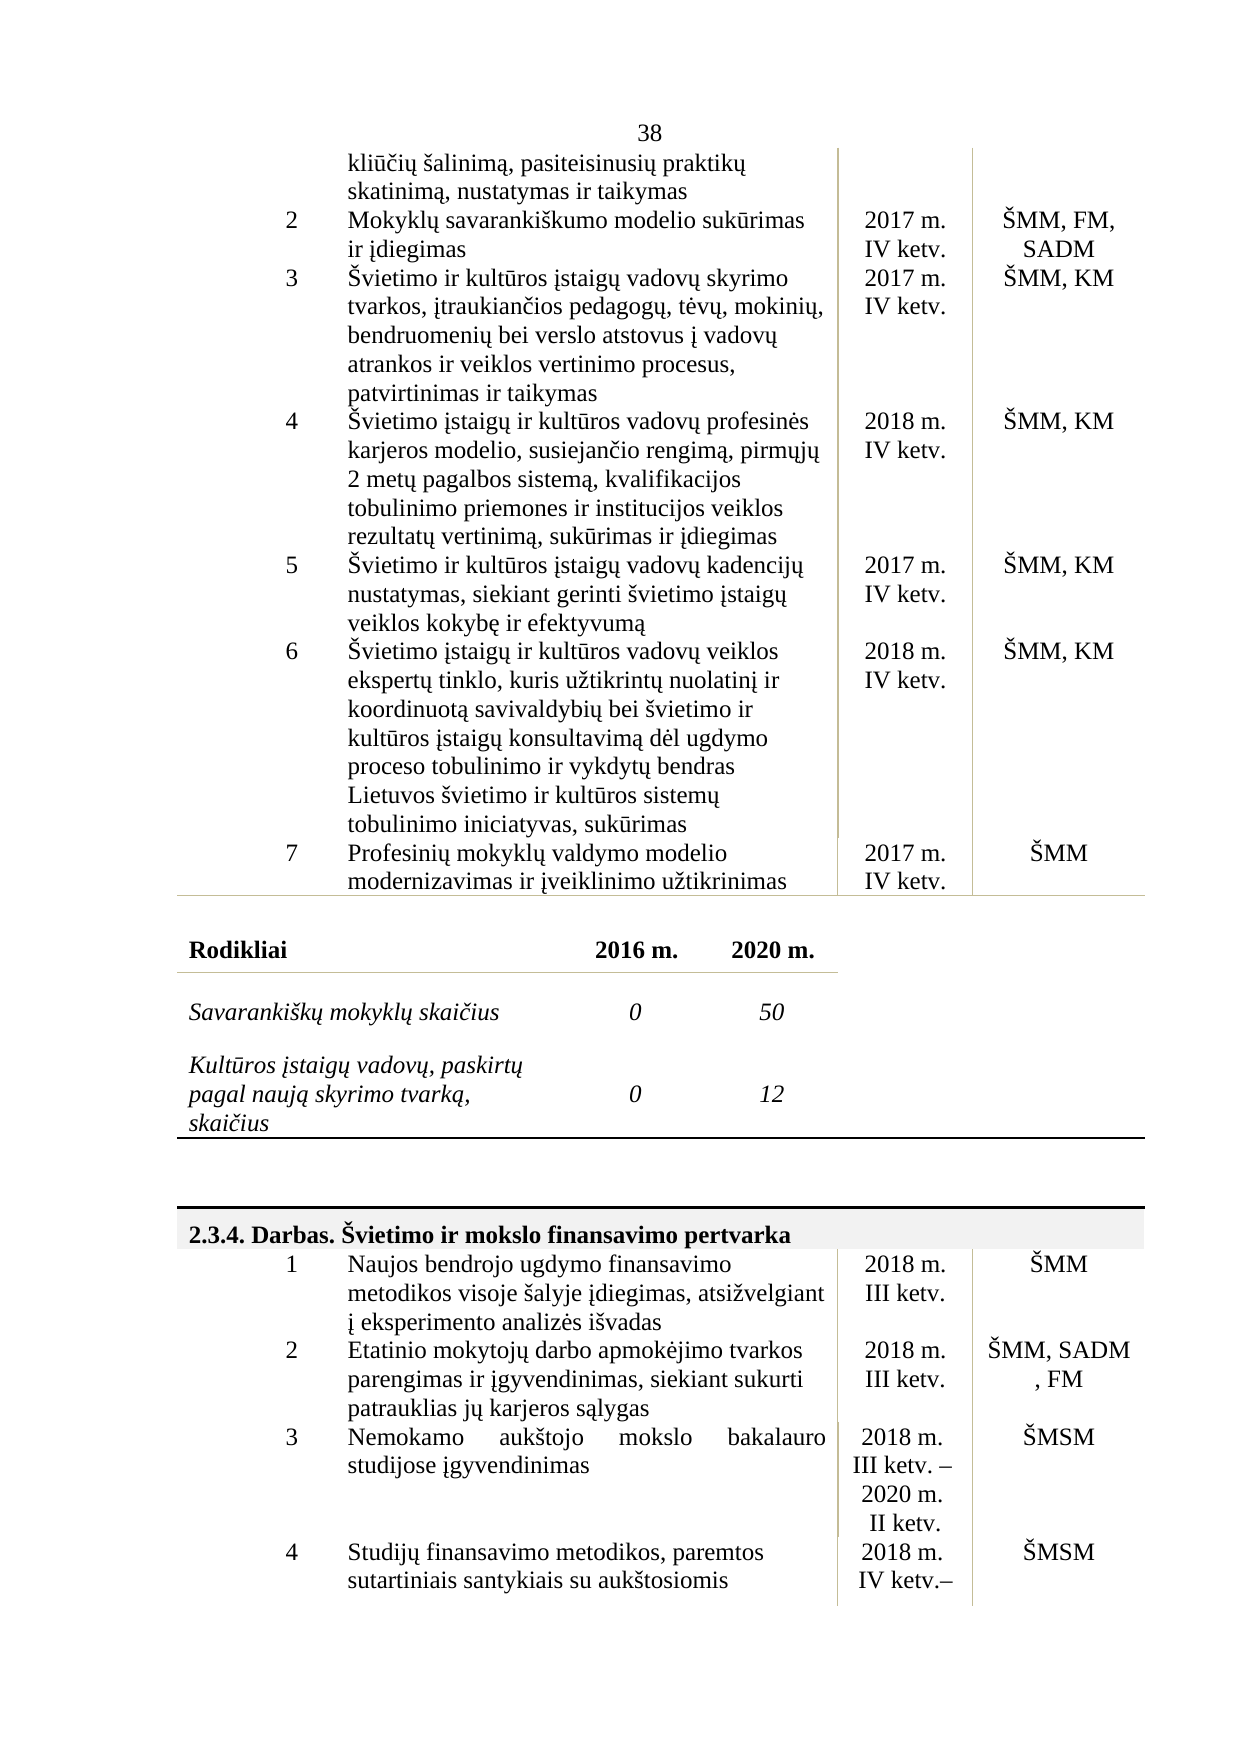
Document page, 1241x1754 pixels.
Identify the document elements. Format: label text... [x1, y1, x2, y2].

table_cell [500, 1139, 564, 1206]
table_cell ŠMM, KM [973, 406, 1144, 550]
table_cell [177, 550, 247, 636]
table_cell Savarankiškų mokyklų skaičius [177, 973, 564, 1051]
table_cell [336, 928, 500, 972]
table_cell 3 [247, 263, 336, 406]
table_cell 2017 m. IV ketv. [839, 263, 972, 406]
table_cell [247, 148, 336, 205]
table_cell [247, 896, 336, 928]
table_cell [973, 972, 1144, 1051]
table_cell [565, 1139, 708, 1206]
table_cell [973, 1051, 1144, 1137]
table_cell 2017 m. IV ketv. [839, 205, 972, 263]
table_cell [973, 148, 1144, 205]
table_cell 2018 m. IV ketv. [839, 406, 972, 550]
table_cell [973, 928, 1144, 972]
table_cell [708, 896, 838, 928]
table_cell 4 [247, 406, 336, 550]
table_cell ŠMM, SADM, FM [973, 1336, 1144, 1422]
table_cell [973, 1139, 1144, 1206]
table_cell [973, 896, 1144, 928]
table_cell [177, 636, 247, 838]
table_cell [708, 1139, 838, 1206]
table_cell [838, 1051, 973, 1137]
table_cell Švietimo įstaigų ir kultūros vadovų veiklos ekspertų tinklo, kuris užtikrintų nuolatinį ir koordinuotą savivaldybių bei švietimo ir kultūros įstaigų konsultavimą dėl ugdymo proceso tobulinimo ir vykdytų bendras Lietuvos švietimo ir kultūros sistemų tobulinimo iniciatyvas, sukūrimas [336, 636, 837, 838]
table_cell Rodikliai [177, 928, 336, 972]
table_cell Švietimo ir kultūros įstaigų vadovų kadencijų nustatymas, siekiant gerinti švietimo įstaigų veiklos kokybę ir efektyvumą [336, 550, 837, 636]
table_cell [838, 1139, 973, 1206]
table_cell [177, 205, 247, 263]
table_cell 7 [247, 838, 336, 895]
table_cell ŠMSM [973, 1422, 1144, 1537]
table_cell ŠMM [973, 1249, 1144, 1336]
table_cell [177, 406, 247, 550]
table_cell ŠMM [973, 838, 1144, 895]
table_cell ŠMM, FM, SADM [973, 205, 1144, 263]
table_cell 5 [247, 550, 336, 636]
table_cell 2018 m. III ketv. – 2020 m. II ketv. [839, 1422, 972, 1537]
table_cell 12 [708, 1051, 838, 1137]
table_cell [177, 1336, 247, 1422]
table_cell ŠMM, KM [973, 636, 1144, 838]
table_cell 2018 m. IV ketv. [839, 636, 972, 838]
table_cell [177, 263, 247, 406]
table_cell [177, 896, 247, 928]
table_cell 1 [247, 1249, 336, 1336]
table_cell [336, 1139, 500, 1206]
table_cell Nemokamo aukštojo mokslo bakalauro studijose įgyvendinimas [336, 1422, 837, 1537]
table_cell [177, 1249, 247, 1336]
table_cell [500, 928, 564, 972]
table_cell 2018 m. IV ketv.– [838, 1537, 972, 1606]
table_cell [838, 896, 973, 928]
table_cell 0 [565, 973, 708, 1051]
table_cell 2016 m. [565, 928, 708, 972]
table_cell 2 [247, 1336, 336, 1422]
table_cell [839, 148, 972, 205]
table_cell 2017 m. IV ketv. [839, 550, 972, 636]
table_cell [247, 1139, 336, 1206]
table_cell Etatinio mokytojų darbo apmokėjimo tvarkos parengimas ir įgyvendinimas, siekiant sukurti patrauklias jų karjeros sąlygas [336, 1336, 837, 1422]
table_cell kliūčių šalinimą, pasiteisinusių praktikų skatinimą, nustatymas ir taikymas [336, 148, 837, 205]
table_cell 6 [247, 636, 336, 838]
table_cell Studijų finansavimo metodikos, paremtos sutartiniais santykiais su aukštosiomis [336, 1537, 837, 1606]
table_cell [838, 928, 973, 972]
table_cell Švietimo ir kultūros įstaigų vadovų skyrimo tvarkos, įtraukiančios pedagogų, tėvų, mokinių, bendruomenių bei verslo atstovus į vadovų atrankos ir veiklos vertinimo procesus, patvirtinimas ir taikymas [336, 263, 837, 406]
table_cell ŠMSM [973, 1537, 1144, 1606]
table_cell [336, 896, 500, 928]
table_cell 4 [247, 1537, 336, 1606]
table_cell Švietimo įstaigų ir kultūros vadovų profesinės karjeros modelio, susiejančio rengimą, pirmųjų 2 metų pagalbos sistemą, kvalifikacijos tobulinimo priemones ir institucijos veiklos rezultatų vertinimą, sukūrimas ir įdiegimas [336, 406, 837, 550]
table_cell [177, 148, 247, 205]
table_cell 50 [708, 973, 838, 1051]
table_cell 2.3.4. Darbas. Švietimo ir mokslo finansavimo pertvarka [177, 1209, 1144, 1249]
table_cell [177, 1537, 247, 1606]
table_cell Naujos bendrojo ugdymo finansavimo metodikos visoje šalyje įdiegimas, atsižvelgiant į eksperimento analizės išvadas [336, 1249, 837, 1336]
table_cell [177, 1422, 247, 1537]
table_cell 3 [247, 1422, 336, 1537]
table_cell 0 [565, 1051, 708, 1137]
table_cell Kultūros įstaigų vadovų, paskirtų pagal naują skyrimo tvarką, skaičius [177, 1051, 564, 1137]
table_cell [177, 1139, 247, 1206]
table_cell 2017 m. IV ketv. [838, 838, 972, 895]
table_cell [565, 896, 708, 928]
table_cell 2018 m. III ketv. [838, 1249, 972, 1336]
table_cell Mokyklų savarankiškumo modelio sukūrimas ir įdiegimas [336, 205, 837, 263]
table_cell 2020 m. [708, 928, 838, 972]
table_cell ŠMM, KM [973, 550, 1144, 636]
table_cell Profesinių mokyklų valdymo modelio modernizavimas ir įveiklinimo užtikrinimas [336, 838, 837, 895]
table_cell [177, 838, 247, 895]
table_cell [500, 896, 564, 928]
table_cell [838, 972, 973, 1051]
table_cell 2018 m. III ketv. [838, 1336, 972, 1422]
table_cell ŠMM, KM [973, 263, 1144, 406]
table_cell 2 [247, 205, 336, 263]
